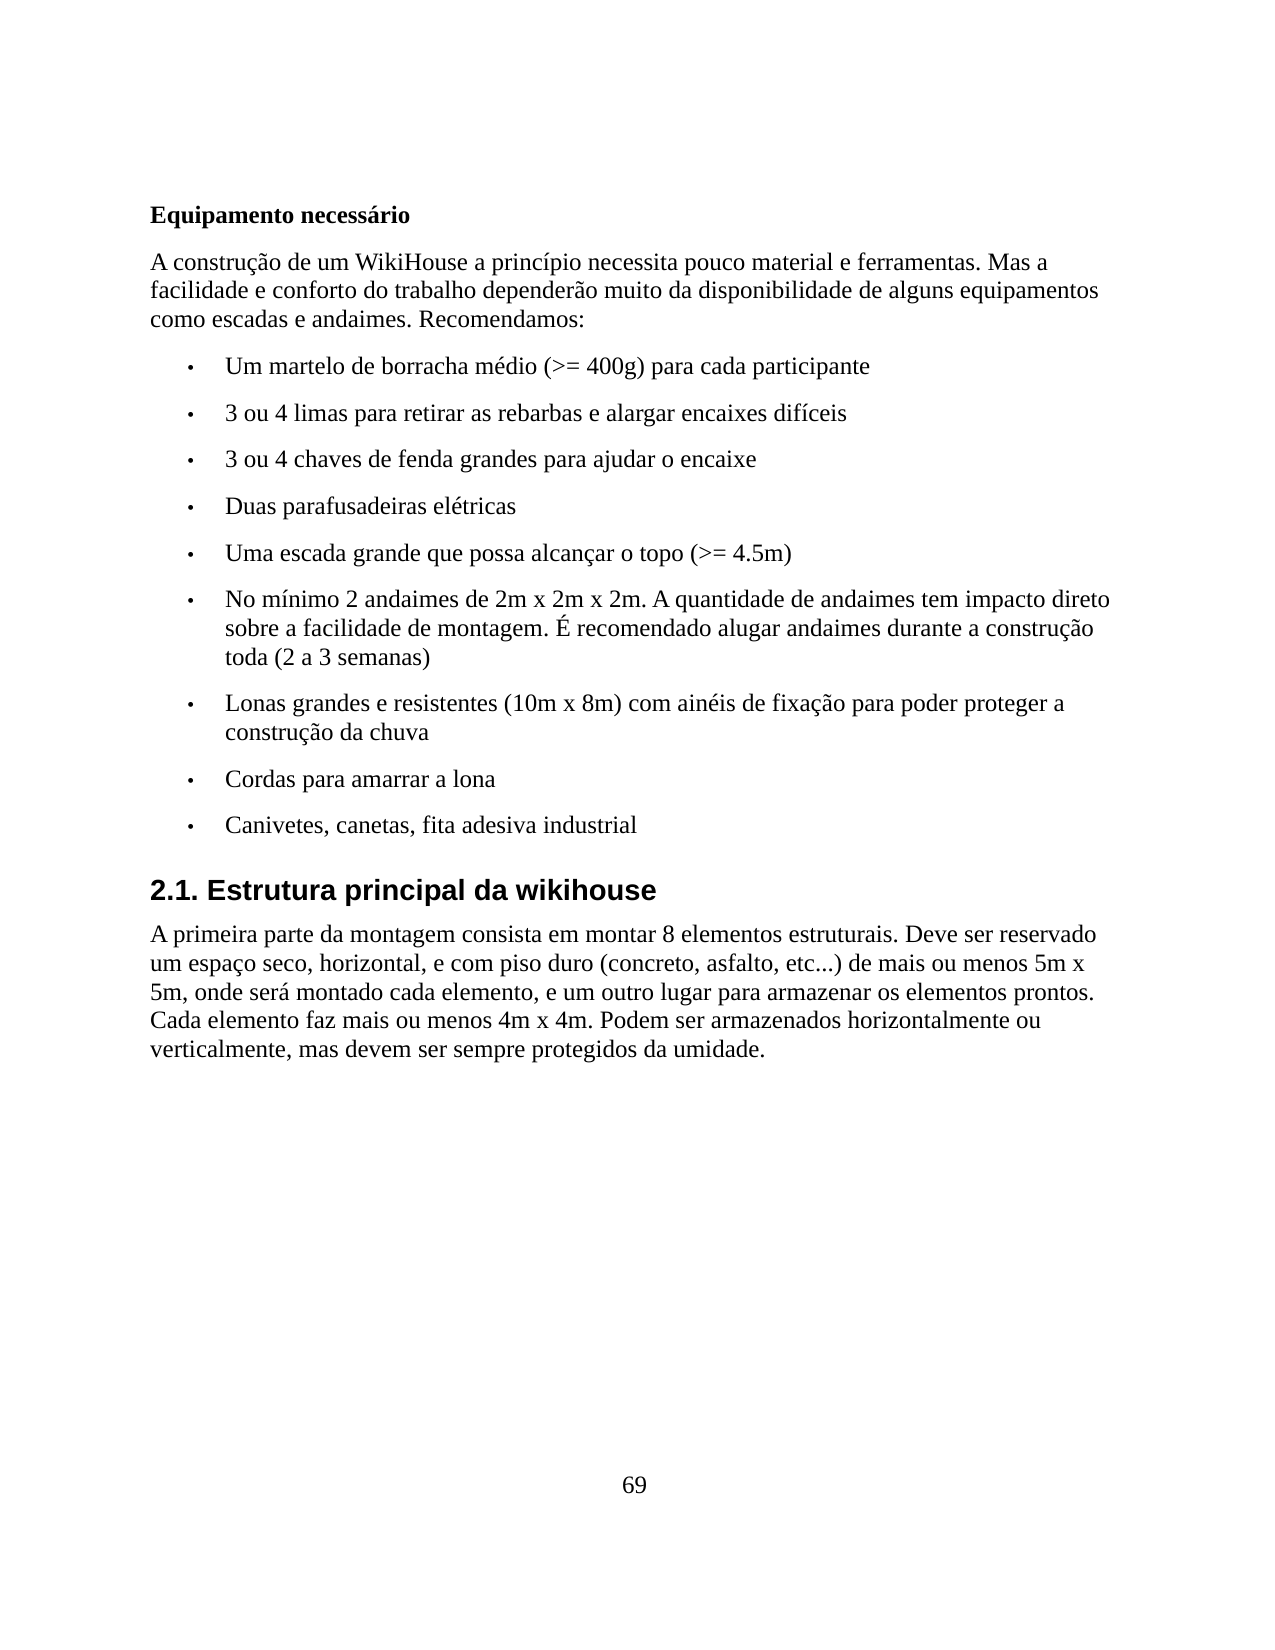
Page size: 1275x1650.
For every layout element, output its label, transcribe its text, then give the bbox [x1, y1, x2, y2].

text A construção de um WikiHouse a princípio necessita pouco material e ferramentas. Mas a facilidade e conforto do trabalho dependerão muito da disponibilidade de alguns equipamentos como escadas e andaimes. Recomendamos: [150, 247, 1125, 333]
list Uma escada grande que possa alcançar o topo (>= 4.5m) [187, 538, 1125, 566]
list Lonas grandes e resistentes (10m x 8m) com ainéis de fixação para poder proteger a construção da chuva [187, 688, 1125, 746]
list 3 ou 4 limas para retirar as rebarbas e alargar encaixes difíceis [187, 398, 1125, 426]
list No mínimo 2 andaimes de 2m x 2m x 2m. A quantidade de andaimes tem impacto direto sobre a facilidade de montagem. É recomendado alugar andaimes durante a construção toda (2 a 3 semanas) [187, 584, 1125, 671]
list Cordas para amarrar a lona [187, 764, 1125, 793]
list Duas parafusadeiras elétricas [187, 491, 1125, 520]
text Equipamento necessário [150, 200, 1125, 229]
text A primeira parte da montagem consista em montar 8 elementos estruturais. Deve ser reservado um espaço seco, horizontal, e com piso duro (concreto, asfalto, etc...) de mais ou menos 5m x 5m, onde será montado cada elemento, e um outro lugar para armazenar os elementos prontos. Cada elemento faz mais ou menos 4m x 4m. Podem ser armazenados horizontalmente ou verticalmente, mas devem ser sempre protegidos da umidade. [150, 919, 1125, 1063]
list Canivetes, canetas, fita adesiva industrial [187, 811, 1125, 839]
list Um martelo de borracha médio (>= 400g) para cada participante [187, 351, 1125, 380]
subtitle 2.1. Estrutura principal da wikihouse [150, 873, 1125, 907]
list 3 ou 4 chaves de fenda grandes para ajudar o encaixe [187, 444, 1125, 473]
